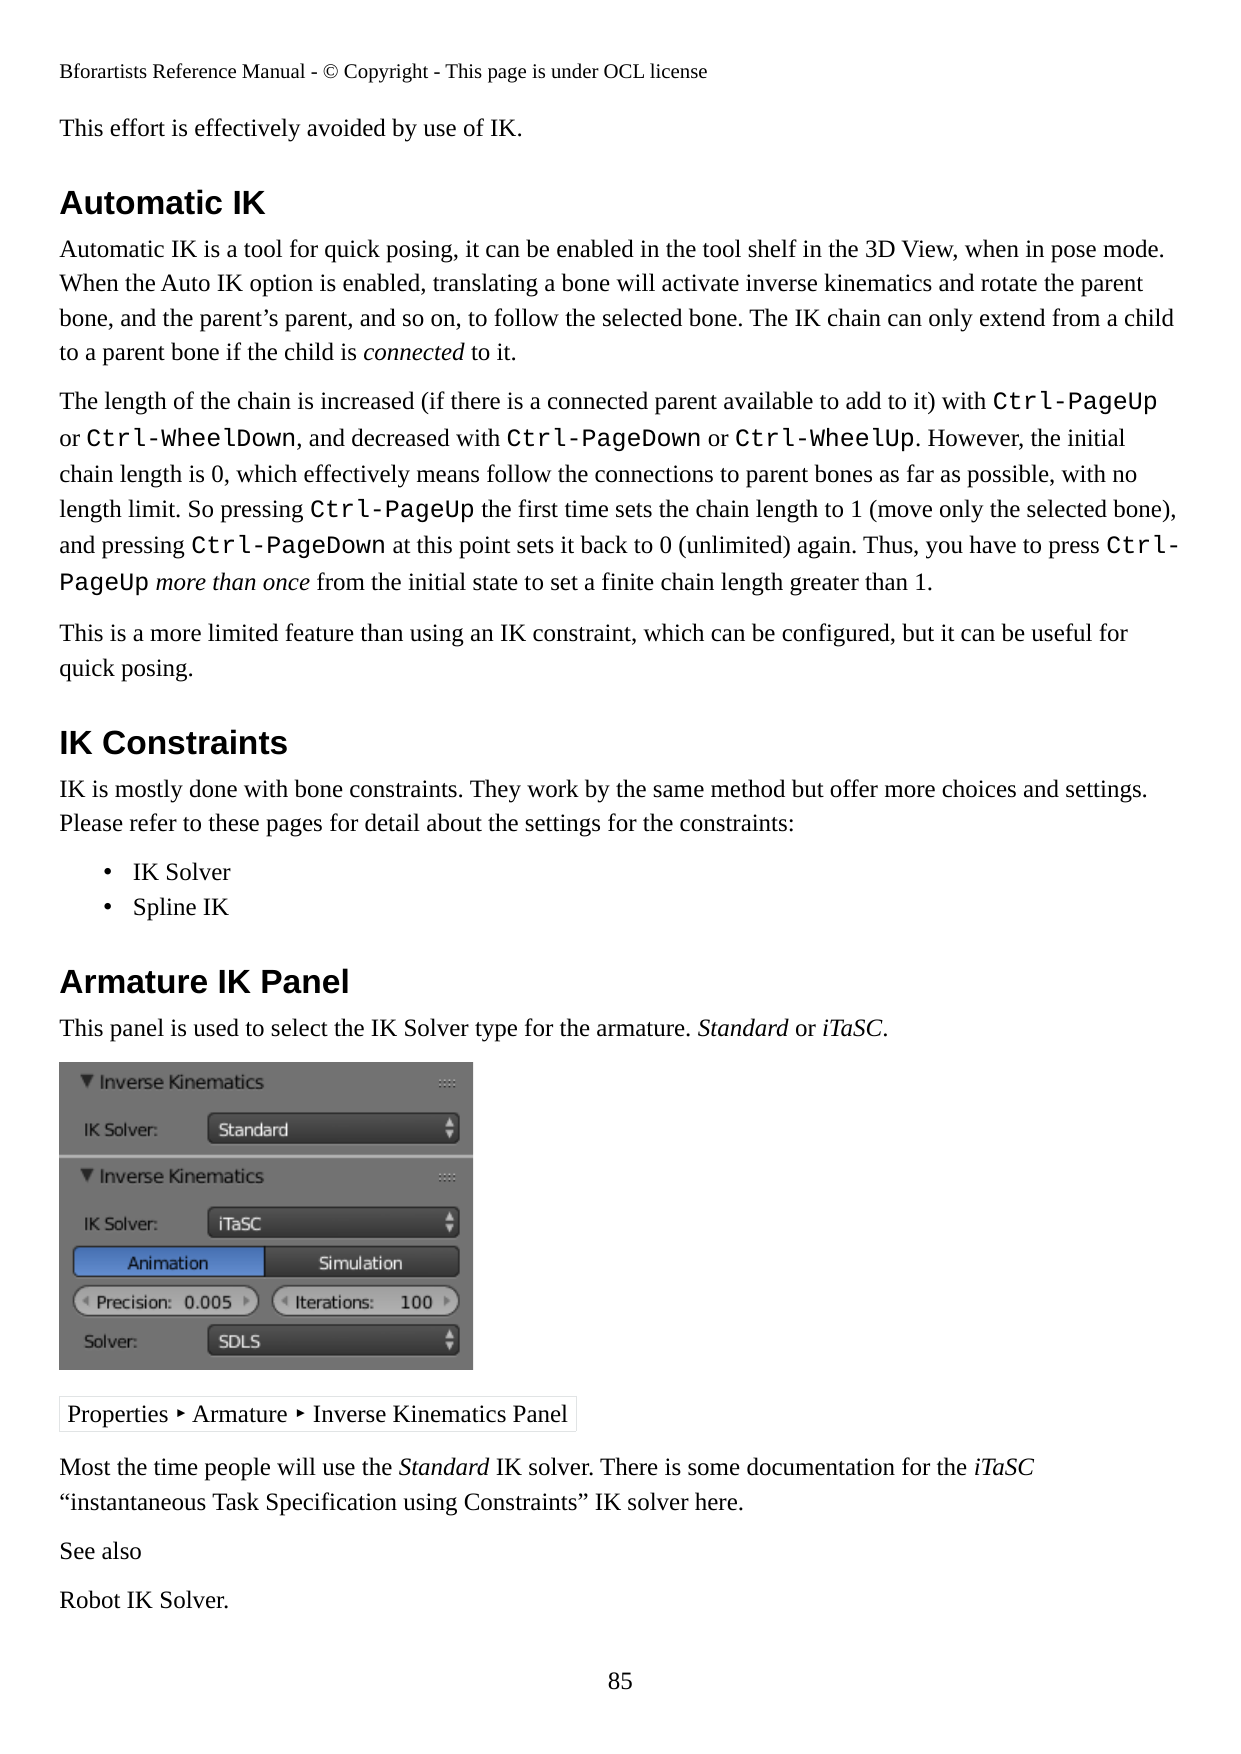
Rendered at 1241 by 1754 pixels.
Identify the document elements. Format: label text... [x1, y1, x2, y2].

subtitle IK Constraints [59, 723, 1181, 761]
text Automatic IK is a tool for quick posing, it can be enabled in the tool shelf in the 3D View, when in pose mode. When the Auto IK option is enabled, translating a bone will activate inverse kinematics and rotate the parent bone, and the parent’s parent, and so on, to follow the selected bone. The IK chain can only extend from a child to a parent bone if the child is connected to it. [59, 234, 1181, 366]
text The length of the chain is increased (if there is a connected parent available to add to it) with Ctrl-PageUp or Ctrl-WheelDown, and decreased with Ctrl-PageDown or Ctrl-WheelUp. However, the initial chain length is 0, which effectively means follow the connections to parent bones as far as possible, with no length limit. So pressing Ctrl-PageUp the first time sets the chain length to 1 (move only the selected bone), and pressing Ctrl-PageDown at this point sets it back to 0 (unlimited) again. Thus, you have to press Ctrl-PageUp more than once from the initial state to set a finite chain length greater than 1. [59, 386, 1181, 598]
text IK is mostly done with bone constraints. They work by the same method but offer more choices and settings. Please refer to these pages for detail about the settings for the constraints: [59, 774, 1181, 837]
subtitle Automatic IK [59, 182, 1181, 221]
text This is a more limited feature than using an IK constraint, which can be configured, but it can be useful for quick posing. [59, 618, 1181, 682]
text This effort is effectively avoided by use of IK. [59, 113, 1181, 141]
list Spline IK [103, 892, 1181, 921]
text See also [59, 1536, 1181, 1565]
picture [59, 1062, 474, 1370]
subtitle Armature IK Panel [59, 962, 1181, 1001]
text Properties ‣ Armature ‣ Inverse Kinematics Panel [60, 1397, 576, 1431]
text [577, 1396, 1181, 1431]
text Most the time people will use the Standard IK solver. There is some documentation for the iTaSC “instantaneous Task Specification using Constraints” IK solver here. [59, 1452, 1181, 1516]
text This panel is used to select the IK Solver type for the armature. Standard or iTaSC. [59, 1013, 1181, 1042]
text Robot IK Solver. [59, 1585, 1181, 1614]
list IK Solver [103, 857, 1181, 886]
